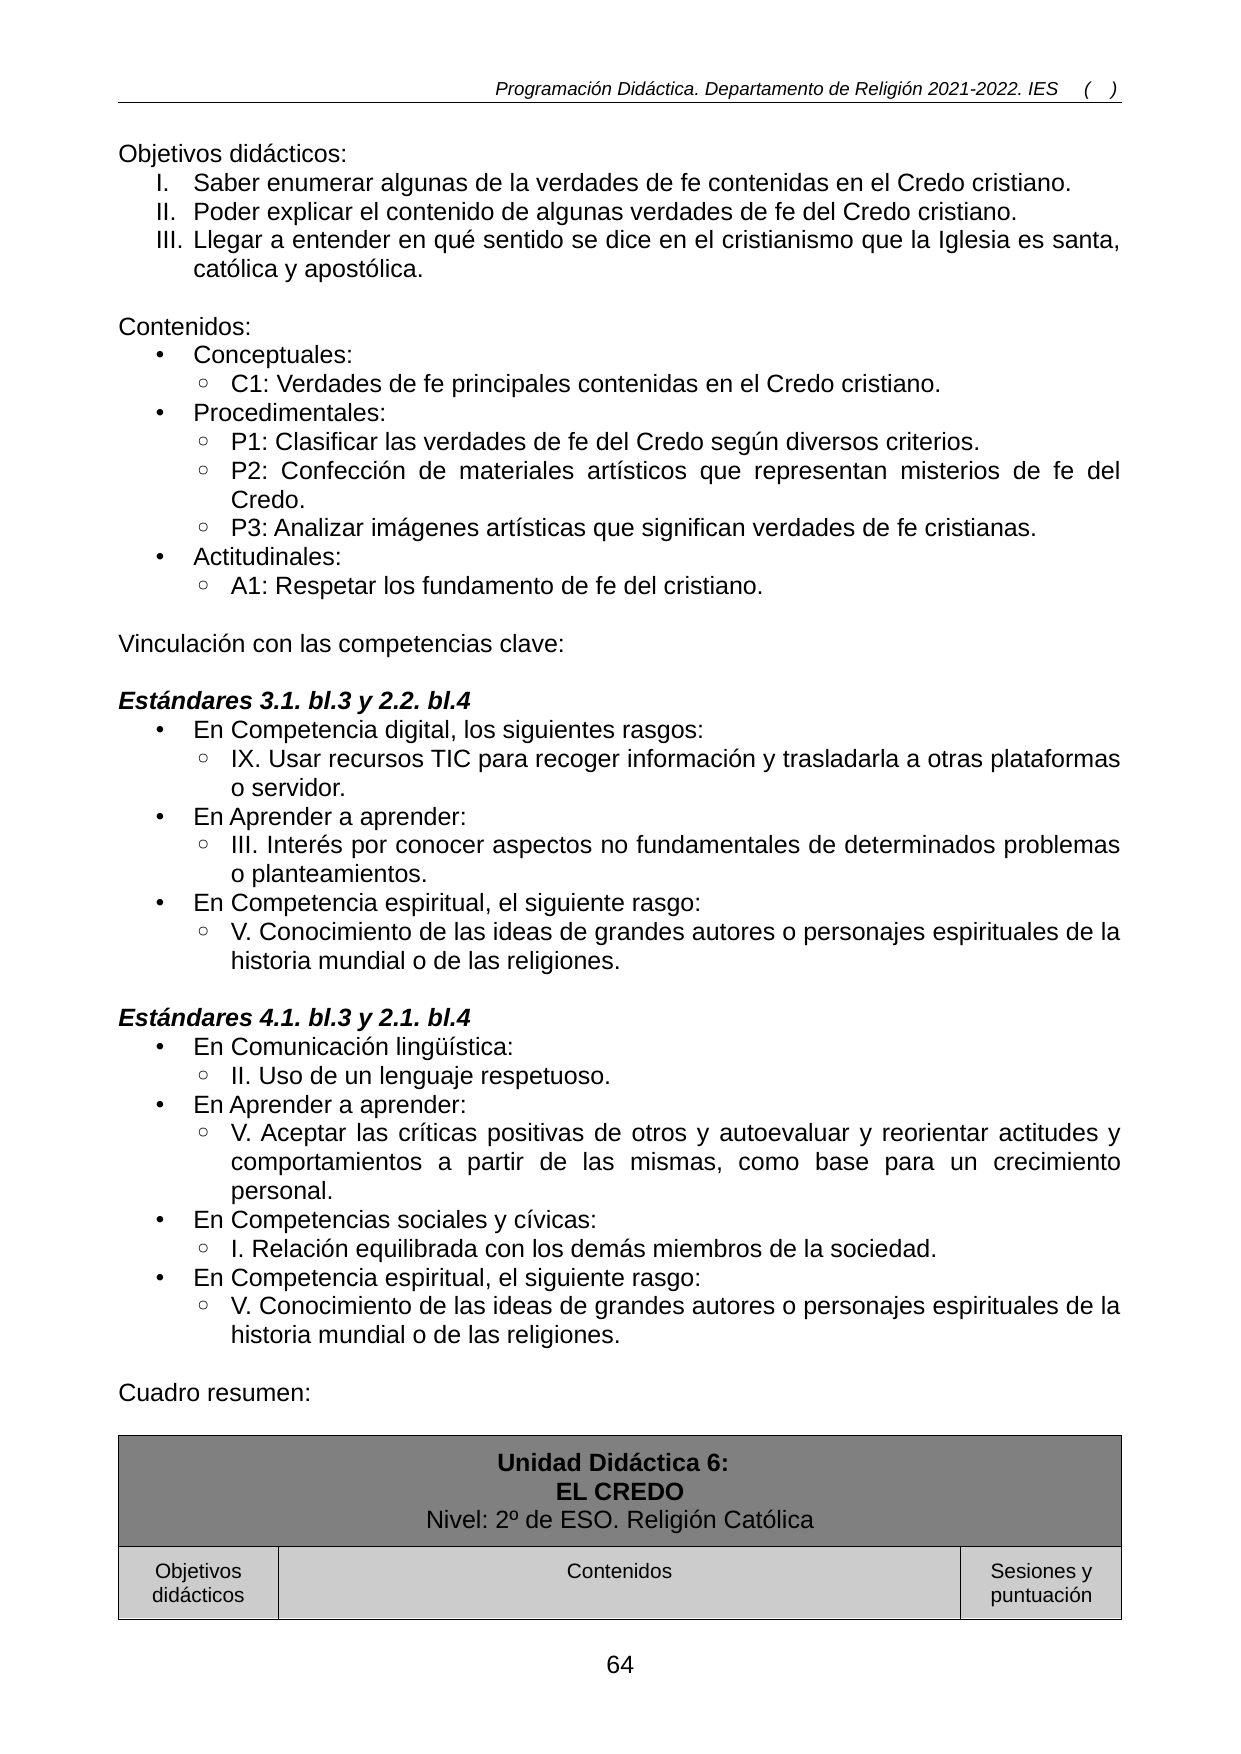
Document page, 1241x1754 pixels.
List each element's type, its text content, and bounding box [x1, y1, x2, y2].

list En Comunicación lingüística: [156, 1032, 1122, 1061]
list Actitudinales: [156, 542, 1122, 571]
text Vinculación con las competencias clave: [118, 629, 1122, 657]
text Cuadro resumen: [118, 1378, 1122, 1406]
list P2: Confección de materiales artísticos que representan misterios de fe del Credo. [193, 456, 1122, 513]
text Contenidos: [118, 312, 1122, 340]
list P3: Analizar imágenes artísticas que significan verdades de fe cristianas. [193, 513, 1122, 542]
list En Competencias sociales y cívicas: [156, 1205, 1122, 1234]
list V. Aceptar las críticas positivas de otros y autoevaluar y reorientar actitudes y comportamientos a partir de las mismas, como base para un crecimiento personal. [193, 1118, 1122, 1205]
list En Aprender a aprender: [156, 801, 1122, 830]
list En Competencia espiritual, el siguiente rasgo: [156, 1262, 1122, 1291]
list V. Conocimiento de las ideas de grandes autores o personajes espirituales de la historia mundial o de las religiones. [193, 1291, 1122, 1349]
list I. Relación equilibrada con los demás miembros de la sociedad. [193, 1234, 1122, 1262]
list III. Interés por conocer aspectos no fundamentales de determinados problemas o planteamientos. [193, 830, 1122, 888]
list C1: Verdades de fe principales contenidas en el Credo cristiano. [193, 369, 1122, 398]
table_cell Objetivos didácticos [119, 1547, 278, 1618]
list Poder explicar el contenido de algunas verdades de fe del Credo cristiano. [156, 197, 1122, 225]
list Conceptuales: [156, 340, 1122, 369]
text Estándares 3.1. bl.3 y 2.2. bl.4 [118, 686, 1122, 715]
list Saber enumerar algunas de la verdades de fe contenidas en el Credo cristiano. [156, 168, 1122, 197]
list II. Uso de un lenguaje respetuoso. [193, 1061, 1122, 1089]
list Llegar a entender en qué sentido se dice en el cristianismo que la Iglesia es santa, católica y apostólica. [156, 225, 1122, 283]
list P1: Clasificar las verdades de fe del Credo según diversos criterios. [193, 427, 1122, 456]
list En Competencia digital, los siguientes rasgos: [156, 715, 1122, 744]
text Estándares 4.1. bl.3 y 2.1. bl.4 [118, 1003, 1122, 1032]
list A1: Respetar los fundamento de fe del cristiano. [193, 571, 1122, 600]
table_header Unidad Didáctica 6: EL CREDO Nivel: 2º de ESO. Religión Católica [119, 1436, 1121, 1546]
text Objetivos didácticos: [118, 139, 1122, 168]
list Procedimentales: [156, 398, 1122, 427]
list IX. Usar recursos TIC para recoger información y trasladarla a otras plataformas o servidor. [193, 744, 1122, 801]
table_cell Sesiones y puntuación [961, 1547, 1121, 1618]
list V. Conocimiento de las ideas de grandes autores o personajes espirituales de la historia mundial o de las religiones. [193, 917, 1122, 974]
table_cell Contenidos [279, 1547, 960, 1618]
list En Aprender a aprender: [156, 1089, 1122, 1118]
list En Competencia espiritual, el siguiente rasgo: [156, 888, 1122, 917]
